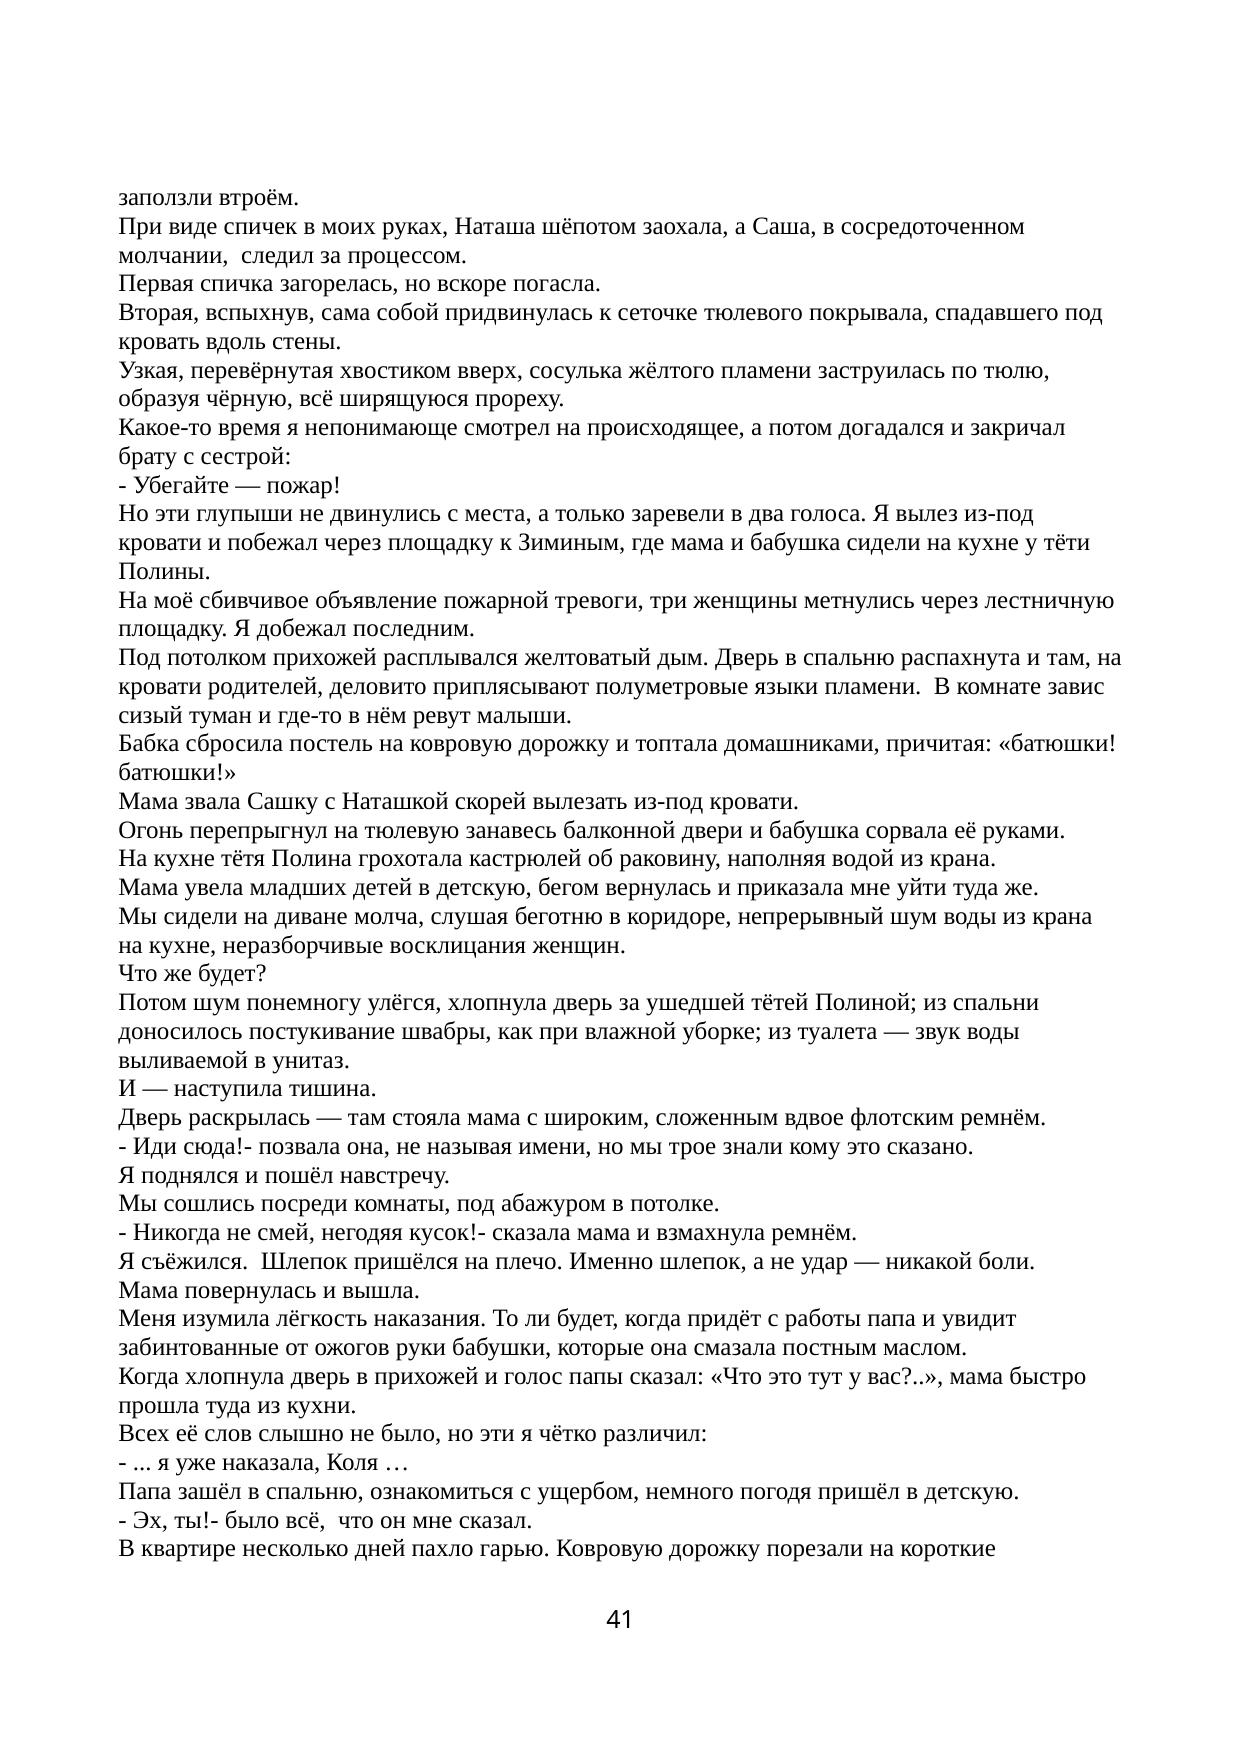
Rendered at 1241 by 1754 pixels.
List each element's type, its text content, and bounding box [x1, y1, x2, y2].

text Всех её слов слышно не было, но эти я чётко различил: [118, 1418, 1122, 1447]
text Дверь раскрылась — там стояла мама с широким, сложенным вдвое флотским ремнём. [118, 1102, 1122, 1131]
text Мама повернулась и вышла. [118, 1275, 1122, 1303]
text На кухне тётя Полина грохотала кастрюлей об раковину, наполняя водой из крана. [118, 843, 1122, 872]
text На моё сбивчивое объявление пожарной тревоги, три женщины метнулись через лестничную площадку. Я добежал последним. [118, 585, 1122, 642]
text Бабка сбросила постель на ковровую дорожку и топтала домашниками, причитая: «батюшки! батюшки!» [118, 728, 1122, 786]
text Мы сидели на диване молча, слушая беготню в коридоре, непрерывный шум воды из крана на кухне, неразборчивые восклицания женщин. [118, 901, 1122, 958]
text И — наступила тишина. [118, 1073, 1122, 1102]
text - Убегайте — пожар! [118, 470, 1122, 498]
text Огонь перепрыгнул на тюлевую занавесь балконной двери и бабушка сорвала её руками. [118, 815, 1122, 843]
text Узкая, перевёрнутая хвостиком вверх, сосулька жёлтого пламени заструилась по тюлю, образуя чёрную, всё ширящуюся прореху. [118, 355, 1122, 412]
text Что же будет? [118, 958, 1122, 987]
text Меня изумила лёгкость наказания. То ли будет, когда придёт с работы папа и увидит забинтованные от ожогов руки бабушки, которые она смазала постным маслом. [118, 1303, 1122, 1361]
text При виде спичек в моих руках, Наташа шёпотом заохала, а Саша, в сосредоточенном молчании, следил за процессом. [118, 211, 1122, 268]
text заползли втроём. [118, 182, 1122, 211]
text - Эх, ты!- было всё, что он мне сказал. [118, 1505, 1122, 1533]
text Папа зашёл в спальню, ознакомиться с ущербом, немного погодя пришёл в детскую. [118, 1476, 1122, 1505]
text Я съёжился. Шлепок пришёлся на плечо. Именно шлепок, а не удар — никакой боли. [118, 1246, 1122, 1275]
text - Никогда не смей, негодяя кусок!- сказала мама и взмахнула ремнём. [118, 1217, 1122, 1246]
text Мама увела младших детей в детскую, бегом вернулась и приказала мне уйти туда же. [118, 872, 1122, 901]
text В квартире несколько дней пахло гарью. Ковровую дорожку порезали на короткие [118, 1533, 1122, 1562]
text Первая спичка загорелась, но вскоре погасла. [118, 268, 1122, 297]
text Какое-то время я непонимающе смотрел на происходящее, а потом догадался и закричал брату с сестрой: [118, 412, 1122, 470]
text Когда хлопнула дверь в прихожей и голос папы сказал: «Что это тут у вас?..», мама быстро прошла туда из кухни. [118, 1361, 1122, 1418]
text Я поднялся и пошёл навстречу. [118, 1160, 1122, 1188]
text Но эти глупыши не двинулись с места, а только заревели в два голоса. Я вылез из-под кровати и побежал через площадку к Зиминым, где мама и бабушка сидели на кухне у тёти Полины. [118, 498, 1122, 585]
text Вторая, вспыхнув, сама собой придвинулась к сеточке тюлевого покрывала, спадавшего под кровать вдоль стены. [118, 297, 1122, 355]
text - ... я уже наказала, Коля … [118, 1447, 1122, 1476]
text - Иди сюда!- позвала она, не называя имени, но мы трое знали кому это сказано. [118, 1131, 1122, 1160]
text Под потолком прихожей расплывался желтоватый дым. Дверь в спальню распахнута и там, на кровати родителей, деловито приплясывают полуметровые языки пламени. В комнате завис сизый туман и где-то в нём ревут малыши. [118, 642, 1122, 728]
text Потом шум понемногу улёгся, хлопнула дверь за ушедшей тётей Полиной; из спальни доносилось постукивание швабры, как при влажной уборке; из туалета — звук воды выливаемой в унитаз. [118, 987, 1122, 1073]
text Мама звала Сашку с Наташкой скорей вылезать из-под кровати. [118, 786, 1122, 815]
text Мы сошлись посреди комнаты, под абажуром в потолке. [118, 1188, 1122, 1217]
